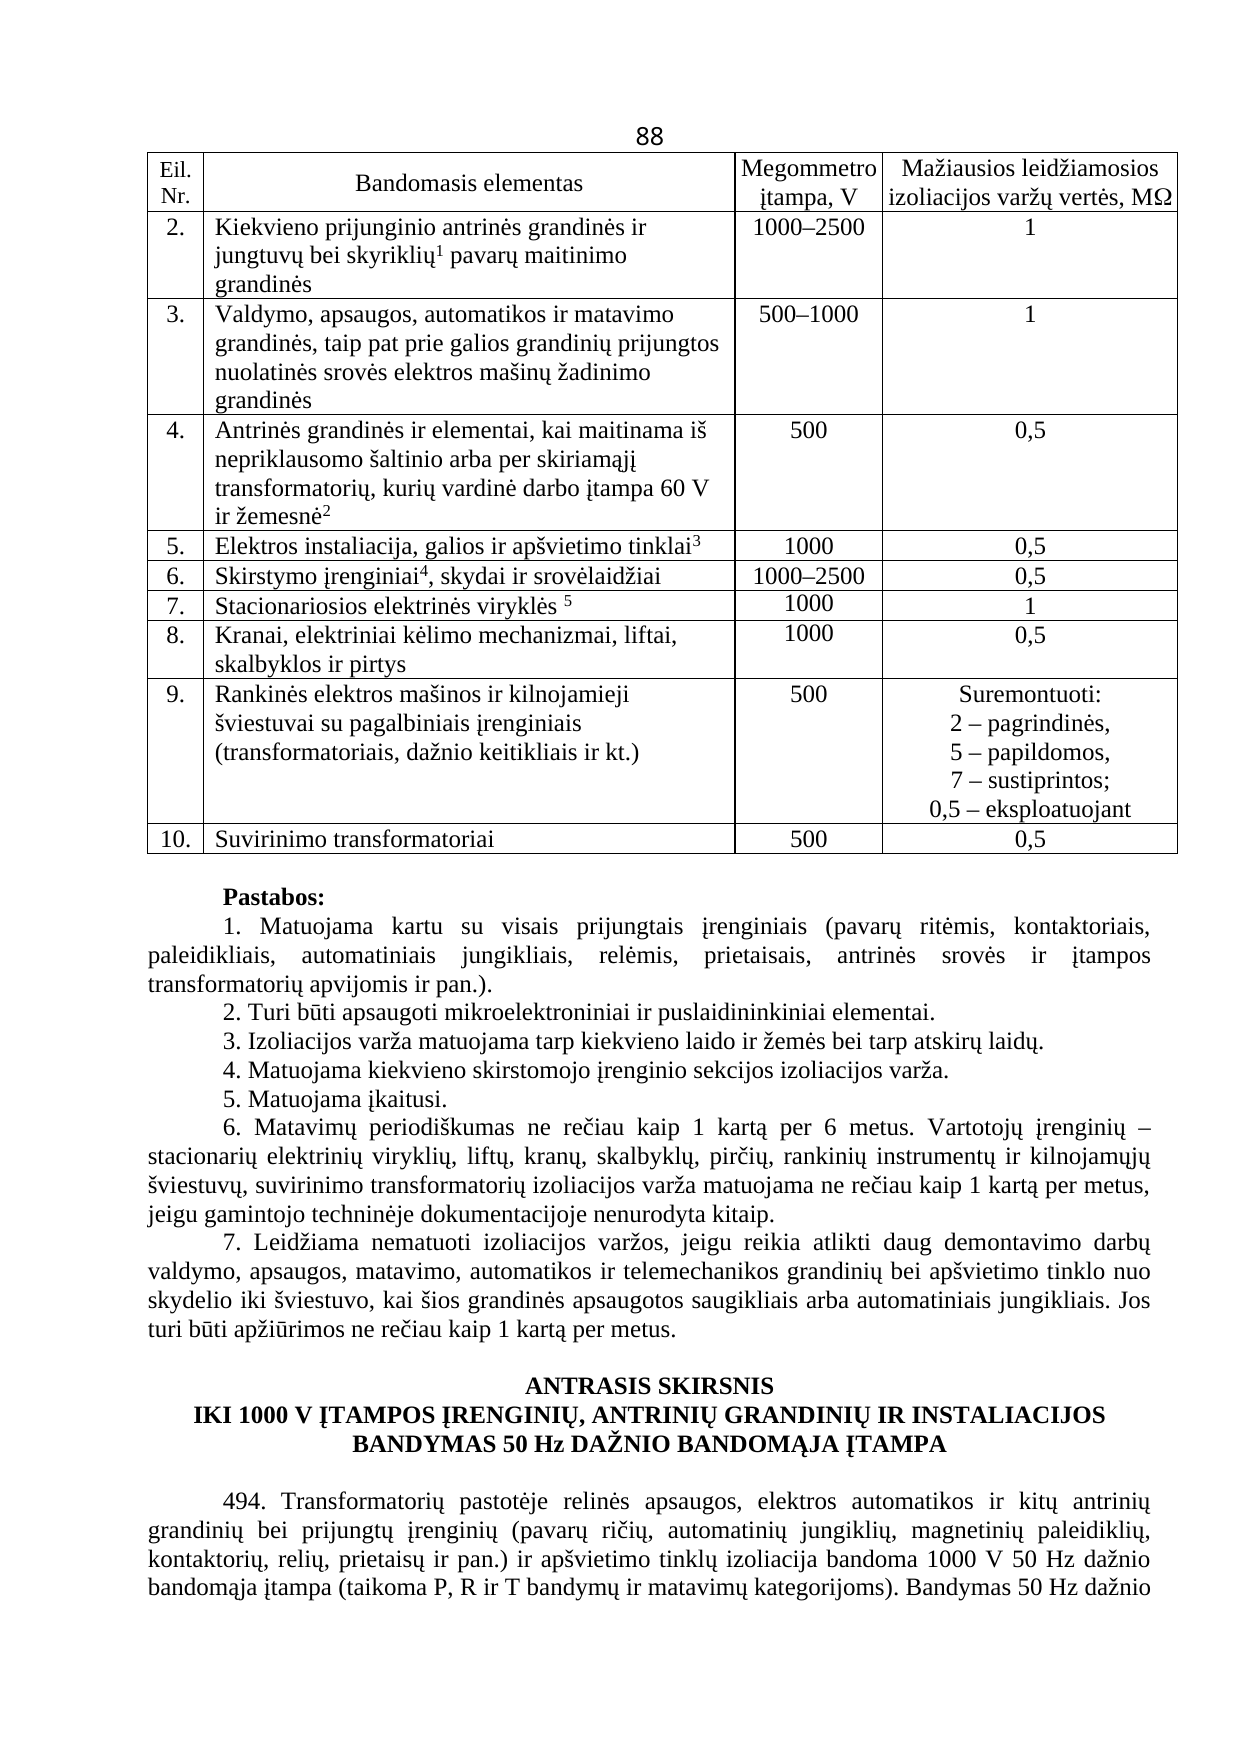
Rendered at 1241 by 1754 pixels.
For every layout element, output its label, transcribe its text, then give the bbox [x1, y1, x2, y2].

table_cell 0,5 [883, 621, 1177, 678]
table_cell 1 [883, 212, 1177, 298]
text 3. Izoliacijos varža matuojama tarp kiekvieno laido ir žemės bei tarp atskirų laidų. [148, 1026, 1152, 1055]
table_cell  [736, 591, 882, 619]
table_cell 10. [148, 824, 203, 853]
table_cell 9. [148, 679, 203, 823]
table_cell  [736, 621, 882, 678]
text 494. Transformatorių pastotėje relinės apsaugos, elektros automatikos ir kitų antrinių grandinių bei prijungtų įrenginių (pavarų ričių, automatinių jungiklių, magnetinių paleidiklių, kontaktorių, relių, prietaisų ir pan.) ir apšvietimo tinklų izoliacija bandoma 1000 V 50 Hz dažnio bandomąja įtampa (taikoma P, R ir T bandymų ir matavimų kategorijoms). Bandymas 50 Hz dažnio [148, 1486, 1152, 1601]
table_cell 1000 [736, 531, 882, 560]
table_cell 0,5 [883, 561, 1177, 590]
table_cell Kiekvieno prijunginio antrinės grandinės ir jungtuvų bei skyriklių1 pavarų maitinimo grandinės [204, 212, 734, 298]
table_cell 1 [883, 591, 1177, 619]
text 2. Turi būti apsaugoti mikroelektroniniai ir puslaidininkiniai elementai. [148, 997, 1152, 1026]
text 1. Matuojama kartu su visais prijungtais įrenginiais (pavarų ritėmis, kontaktoriais, paleidikliais, automatiniais jungikliais, relėmis, prietaisais, antrinės srovės ir įtampos transformatorių apvijomis ir pan.). [148, 911, 1152, 997]
subtitle ANTRASIS SKIRSNIS [148, 1371, 1152, 1400]
table_cell 0,5 [883, 531, 1177, 560]
table_cell 7. [148, 591, 203, 619]
text 7. Leidžiama nematuoti izoliacijos varžos, jeigu reikia atlikti daug demontavimo darbų valdymo, apsaugos, matavimo, automatikos ir telemechanikos grandinių bei apšvietimo tinklo nuo skydelio iki šviestuvo, kai šios grandinės apsaugotos saugikliais arba automatiniais jungikliais. Jos turi būti apžiūrimos ne rečiau kaip 1 kartą per metus. [148, 1227, 1152, 1342]
table_cell Kranai, elektriniai kėlimo mechanizmai, liftai, skalbyklos ir pirtys [204, 621, 734, 678]
table_cell 0,5 [883, 824, 1177, 853]
table_cell Stacionariosios elektrinės viryklės 5 [204, 591, 734, 619]
table_cell Suvirinimo transformatoriai [204, 824, 734, 853]
table_cell 500–1000 [736, 299, 882, 414]
table_header Eil. Nr. [148, 153, 203, 211]
table_cell 500 [736, 415, 882, 530]
table_header Mažiausios leidžiamosios izoliacijos varžų vertės, M [883, 153, 1177, 211]
subtitle IKI 1000 V ĮTAMPOS ĮRENGINIŲ, ANTRINIŲ GRANDINIŲ IR INSTALIACIJOS BANDYMAS 50 Hz DAŽNIO BANDOMĄJA ĮTAMPA [148, 1400, 1152, 1457]
text 5. Matuojama įkaitusi. [148, 1084, 1152, 1112]
table_cell 0,5 [883, 415, 1177, 530]
text 4. Matuojama kiekvieno skirstomojo įrenginio sekcijos izoliacijos varža. [148, 1055, 1152, 1084]
table_cell 1 [883, 299, 1177, 414]
table_cell 500 [736, 679, 882, 823]
table_cell Elektros instaliacija, galios ir apšvietimo tinklai3 [204, 531, 734, 560]
table_cell Suremontuoti:  – pagrindinės,  – papildomos,  – sustiprintos; 0,5 – eksploatuojant [883, 679, 1177, 823]
table_cell 3. [148, 299, 203, 414]
text Pastabos: [148, 882, 1152, 911]
table_cell Valdymo, apsaugos, automatikos ir matavimo grandinės, taip pat prie galios grandinių prijungtos nuolatinės srovės elektros mašinų žadinimo grandinės [204, 299, 734, 414]
table_cell 8. [148, 621, 203, 678]
table_header Megommetro įtampa, V [736, 153, 882, 211]
table_header Bandomasis elementas [204, 153, 734, 211]
table_cell 6. [148, 561, 203, 590]
table_cell Antrinės grandinės ir elementai, kai maitinama iš nepriklausomo šaltinio arba per skiriamąjį transformatorių, kurių vardinė darbo įtampa 60 V ir žemesnė2 [204, 415, 734, 530]
table_cell 1000–2500 [736, 561, 882, 590]
table_cell Rankinės elektros mašinos ir kilnojamieji šviestuvai su pagalbiniais įrenginiais (transformatoriais, dažnio keitikliais ir kt.) [204, 679, 734, 823]
table_cell 5. [148, 531, 203, 560]
table_cell 4. [148, 415, 203, 530]
table_cell 2. [148, 212, 203, 298]
table_cell Skirstymo įrenginiai4, skydai ir srovėlaidžiai [204, 561, 734, 590]
table_cell 500 [736, 824, 882, 853]
text 6. Matavimų periodiškumas ne rečiau kaip 1 kartą per 6 metus. Vartotojų įrenginių – stacionarių elektrinių viryklių, liftų, kranų, skalbyklų, pirčių, rankinių instrumentų ir kilnojamųjų šviestuvų, suvirinimo transformatorių izoliacijos varža matuojama ne rečiau kaip 1 kartą per metus, jeigu gamintojo techninėje dokumentacijoje nenurodyta kitaip. [148, 1112, 1152, 1227]
table_cell 1000–2500 [736, 212, 882, 298]
